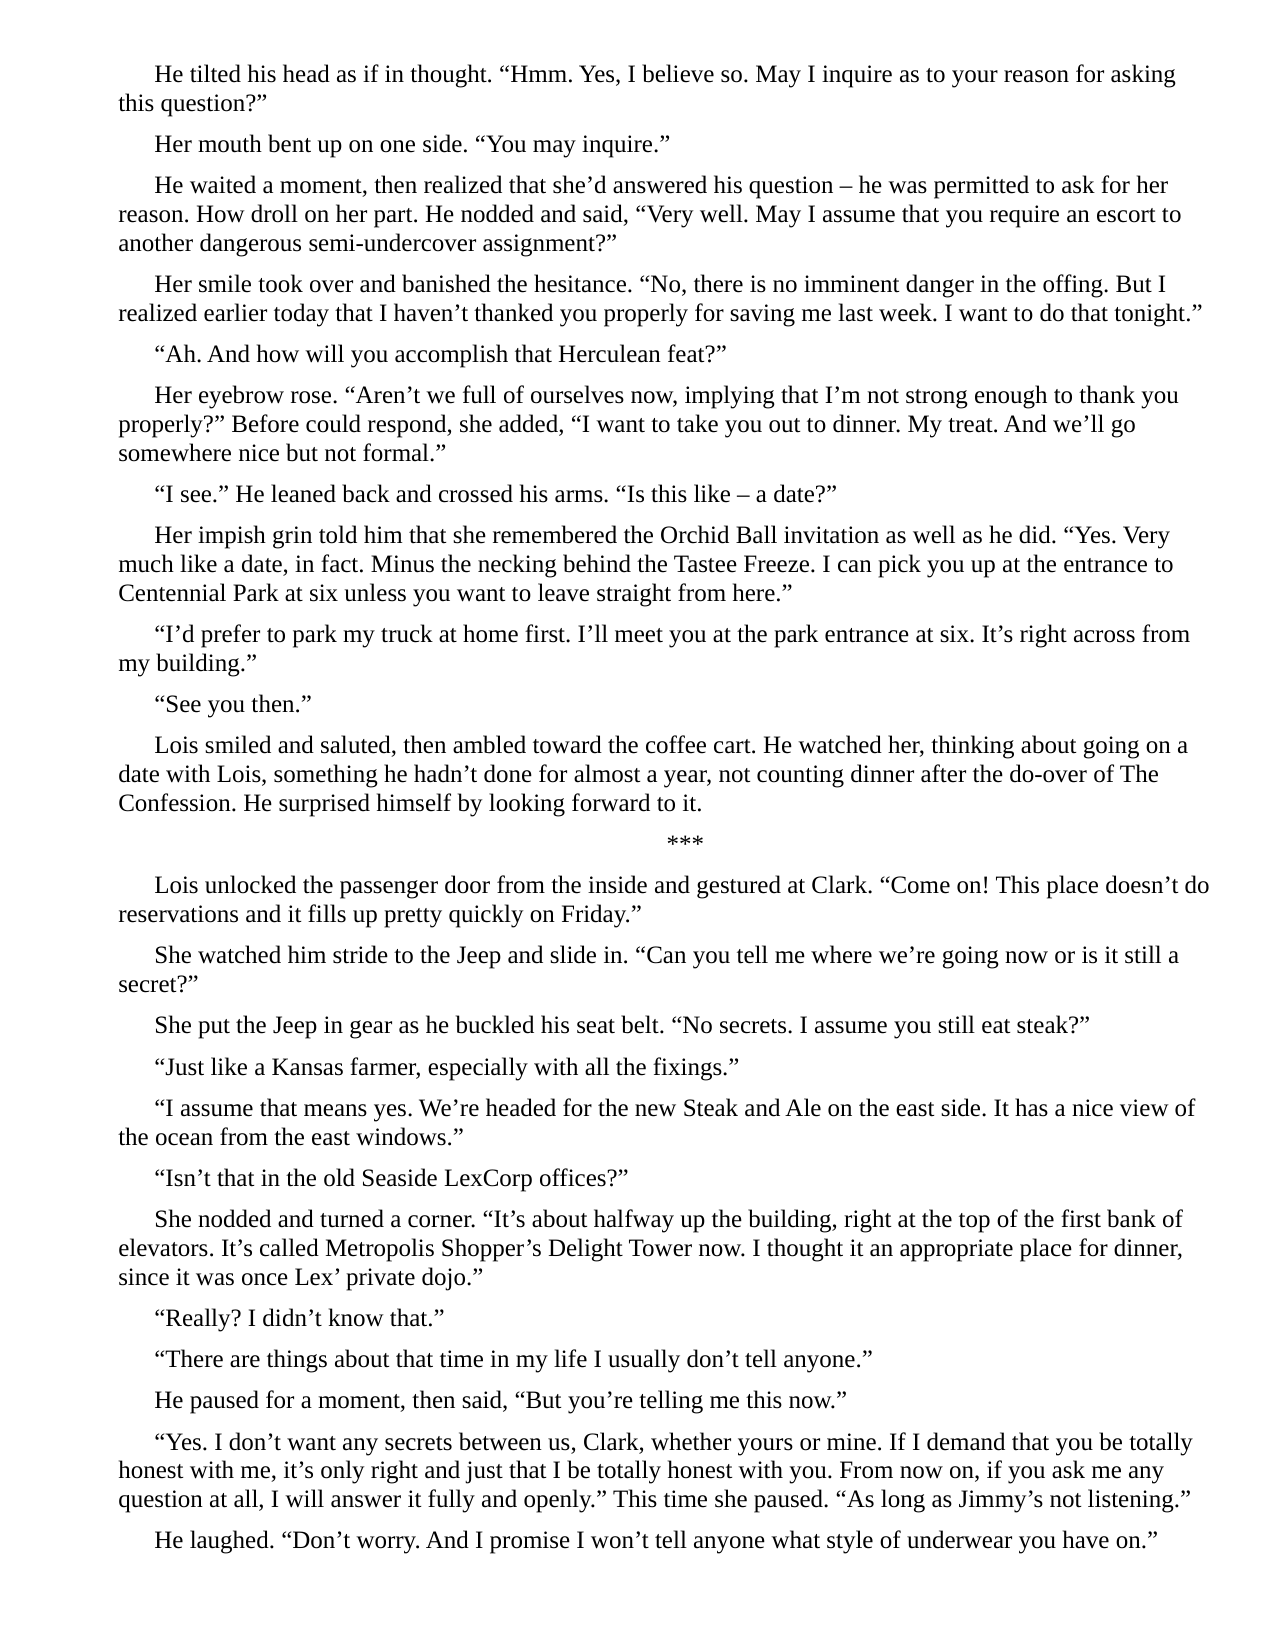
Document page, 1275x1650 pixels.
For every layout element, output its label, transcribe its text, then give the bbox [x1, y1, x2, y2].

text “See you then.” [118, 689, 1216, 718]
text “Isn’t that in the old Seaside LexCorp offices?” [118, 1163, 1216, 1192]
text “I assume that means yes. We’re headed for the new Steak and Ale on the east side. It has a nice view of the ocean from the east windows.” [118, 1093, 1216, 1150]
text He paused for a moment, then said, “But you’re telling me this now.” [118, 1385, 1216, 1414]
text “There are things about that time in my life I usually don’t tell anyone.” [118, 1344, 1216, 1373]
text Her impish grin told him that she remembered the Orchid Ball invitation as well as he did. “Yes. Very much like a date, in fact. Minus the necking behind the Tastee Freeze. I can pick you up at the entrance to Centennial Park at six unless you want to leave straight from here.” [118, 520, 1216, 607]
text Her eyebrow rose. “Aren’t we full of ourselves now, implying that I’m not strong enough to thank you properly?” Before could respond, she added, “I want to take you out to dinner. My treat. And we’ll go somewhere nice but not formal.” [118, 380, 1216, 467]
text He tilted his head as if in thought. “Hmm. Yes, I believe so. May I inquire as to your reason for asking this question?” [118, 59, 1216, 117]
text She put the Jeep in gear as he buckled his seat belt. “No secrets. I assume you still eat steak?” [118, 1010, 1216, 1039]
text “I’d prefer to park my truck at home first. I’ll meet you at the park entrance at six. It’s right across from my building.” [118, 619, 1216, 677]
text “Really? I didn’t know that.” [118, 1303, 1216, 1332]
text Lois smiled and saluted, then ambled toward the coffee cart. He watched her, thinking about going on a date with Lois, something he hadn’t done for almost a year, not counting dinner after the do-over of The Confession. He surprised himself by looking forward to it. [118, 730, 1216, 817]
text Her smile took over and banished the hesitance. “No, there is no imminent danger in the offing. But I realized earlier today that I haven’t thanked you properly for saving me last week. I want to do that tonight.” [118, 269, 1216, 327]
text “Yes. I don’t want any secrets between us, Clark, whether yours or mine. If I demand that you be totally honest with me, it’s only right and just that I be totally honest with you. From now on, if you ask me any question at all, I will answer it fully and openly.” This time she paused. “As long as Jimmy’s not listening.” [118, 1427, 1216, 1513]
text *** [118, 829, 1216, 858]
text He laughed. “Don’t worry. And I promise I won’t tell anyone what style of underwear you have on.” [118, 1525, 1216, 1554]
text She watched him stride to the Jeep and slide in. “Can you tell me where we’re going now or is it still a secret?” [118, 940, 1216, 998]
text She nodded and turned a corner. “It’s about halfway up the building, right at the top of the first bank of elevators. It’s called Metropolis Shopper’s Delight Tower now. I thought it an appropriate place for dinner, since it was once Lex’ private dojo.” [118, 1204, 1216, 1290]
text “Ah. And how will you accomplish that Herculean feat?” [118, 339, 1216, 368]
text He waited a moment, then realized that she’d answered his question – he was permitted to ask for her reason. How droll on her part. He nodded and said, “Very well. May I assume that you require an escort to another dangerous semi-undercover assignment?” [118, 170, 1216, 257]
text “I see.” He leaned back and crossed his arms. “Is this like – a date?” [118, 479, 1216, 508]
text “Just like a Kansas farmer, especially with all the fixings.” [118, 1052, 1216, 1080]
text Her mouth bent up on one side. “You may inquire.” [118, 129, 1216, 158]
text Lois unlocked the passenger door from the inside and gestured at Clark. “Come on! This place doesn’t do reservations and it fills up pretty quickly on Friday.” [118, 870, 1216, 928]
